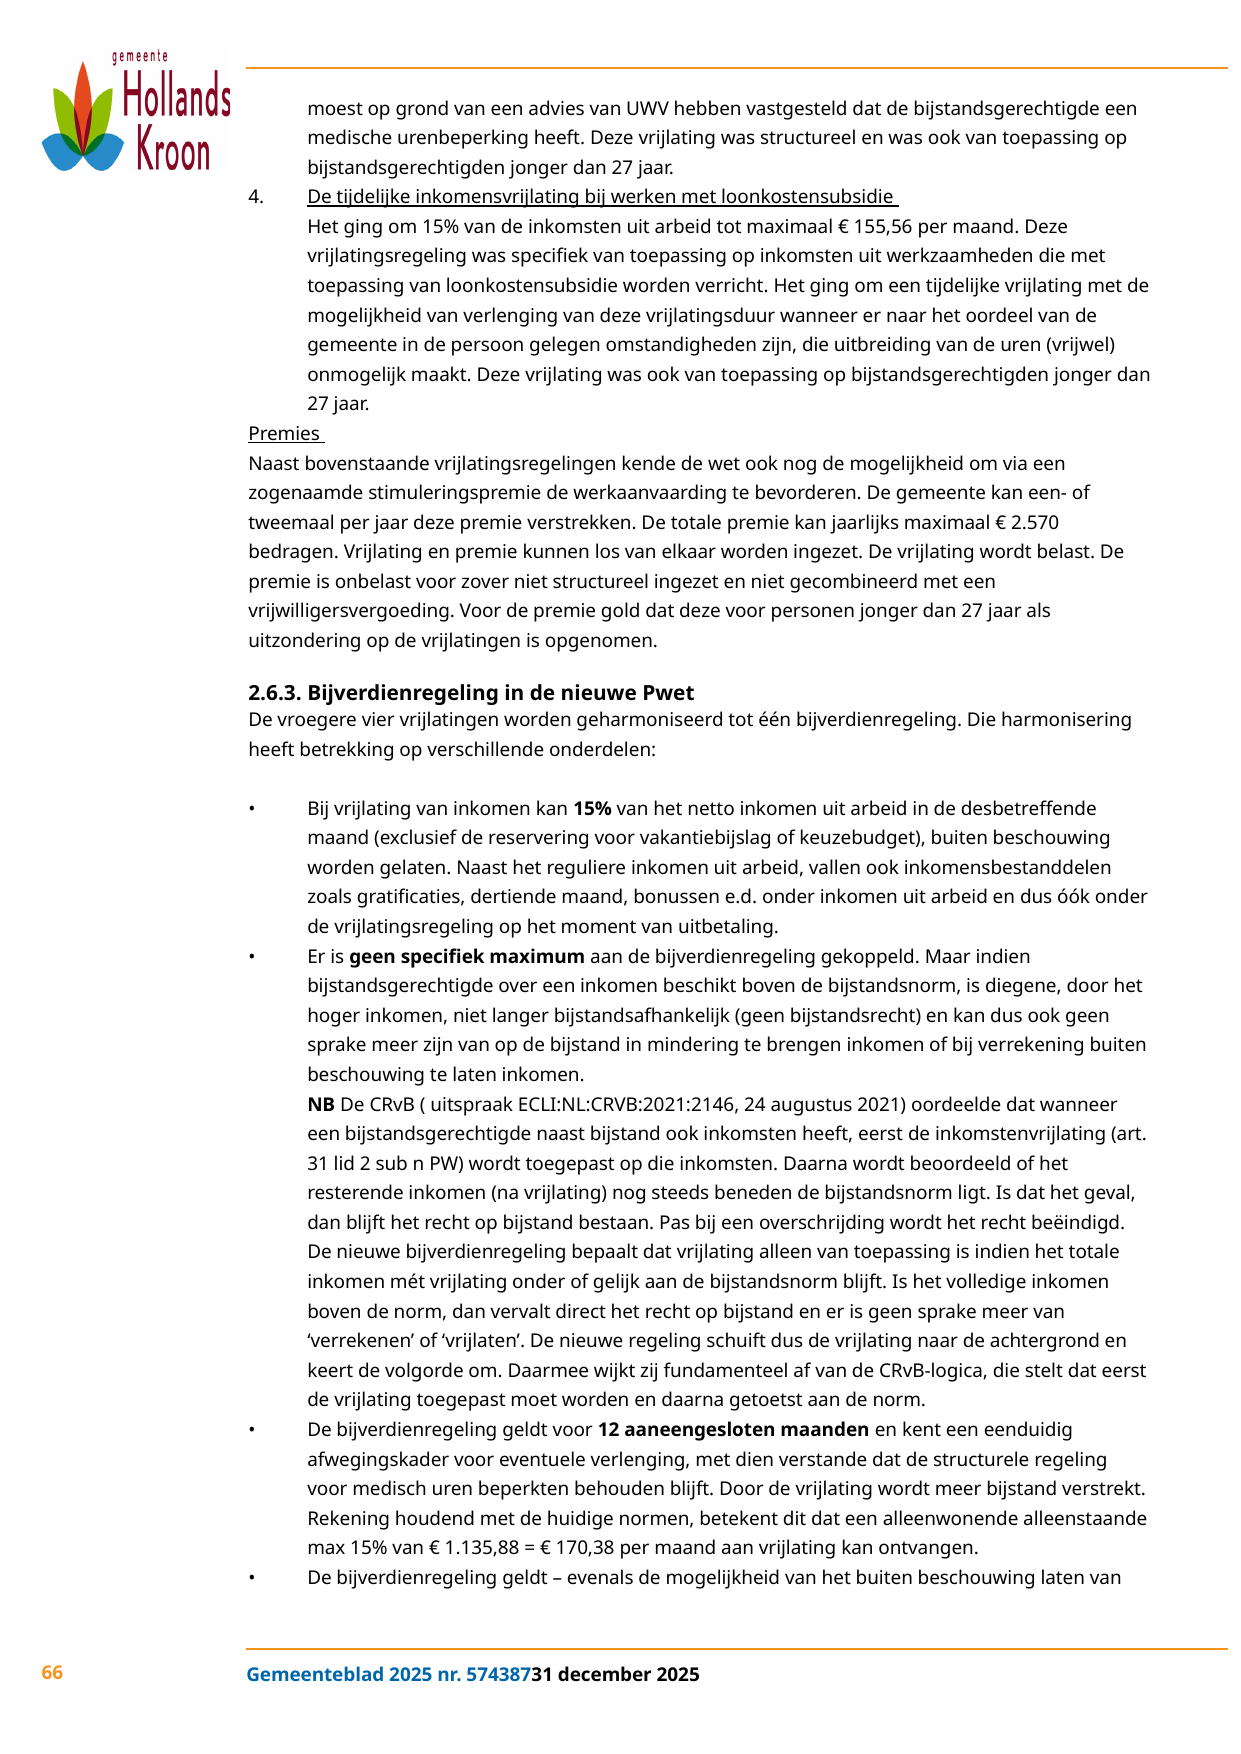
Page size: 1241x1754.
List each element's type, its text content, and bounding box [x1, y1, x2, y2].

text Naast bovenstaande vrijlatingsregelingen kende de wet ook nog de mogelijkheid om via een zogenaamde stimuleringspremie de werkaanvaarding te bevorderen. De gemeente kan een- of tweemaal per jaar deze premie verstrekken. De totale premie kan jaarlijks maximaal € 2.570 bedragen. Vrijlating en premie kunnen los van elkaar worden ingezet. De vrijlating wordt belast. De premie is onbelast voor zover niet structureel ingezet en niet gecombineerd met een vrijwilligersvergoeding. Voor de premie gold dat deze voor personen jonger dan 27 jaar als uitzondering op de vrijlatingen is opgenomen. [248, 450, 1152, 653]
list moest op grond van een advies van UWV hebben vastgesteld dat de bijstandsgerechtigde een medische urenbeperking heeft. Deze vrijlating was structureel en was ook van toepassing op bijstandsgerechtigden jonger dan 27 jaar. [248, 95, 1152, 180]
list De tijdelijke inkomensvrijlating bij werken met loonkostensubsidie [248, 183, 1152, 209]
list De bijverdienregeling geldt – evenals de mogelijkheid van het buiten beschouwing laten van [248, 1564, 1152, 1590]
text Premies [248, 420, 1152, 446]
text De vroegere vier vrijlatingen worden geharmoniseerd tot één bijverdienregeling. Die harmonisering heeft betrekking op verschillende onderdelen: [248, 706, 1152, 761]
list NB De CRvB ( uitspraak ECLI:NL:CRVB:2021:2146, 24 augustus 2021) oordeelde dat wanneer een bijstandsgerechtigde naast bijstand ook inkomsten heeft, eerst de inkomstenvrijlating (art. 31 lid 2 sub n PW) wordt toegepast op die inkomsten. Daarna wordt beoordeeld of het resterende inkomen (na vrijlating) nog steeds beneden de bijstandsnorm ligt. Is dat het geval, dan blijft het recht op bijstand bestaan. Pas bij een overschrijding wordt het recht beëindigd. De nieuwe bijverdienregeling bepaalt dat vrijlating alleen van toepassing is indien het totale inkomen mét vrijlating onder of gelijk aan de bijstandsnorm blijft. Is het volledige inkomen boven de norm, dan vervalt direct het recht op bijstand en er is geen sprake meer van ‘verrekenen’ of ‘vrijlaten’. De nieuwe regeling schuift dus de vrijlating naar de achtergrond en keert de volgorde om. Daarmee wijkt zij fundamenteel af van de CRvB-logica, die stelt dat eerst de vrijlating toegepast moet worden en daarna getoetst aan de norm. [248, 1091, 1152, 1412]
picture [41, 47, 231, 172]
list Het ging om 15% van de inkomsten uit arbeid tot maximaal € 155,56 per maand. Deze vrijlatingsregeling was specifiek van toepassing op inkomsten uit werkzaamheden die met toepassing van loonkostensubsidie worden verricht. Het ging om een tijdelijke vrijlating met de mogelijkheid van verlenging van deze vrijlatingsduur wanneer er naar het oordeel van de gemeente in de persoon gelegen omstandigheden zijn, die uitbreiding van de uren (vrijwel) onmogelijk maakt. Deze vrijlating was ook van toepassing op bijstandsgerechtigden jonger dan 27 jaar. [248, 213, 1152, 416]
list De bijverdienregeling geldt voor 12 aaneengesloten maanden en kent een eenduidig afwegingskader voor eventuele verlenging, met dien verstande dat de structurele regeling voor medisch uren beperkten behouden blijft. Door de vrijlating wordt meer bijstand verstrekt. Rekening houdend met de huidige normen, betekent dit dat een alleenwonende alleenstaande max 15% van € 1.135,88 = € 170,38 per maand aan vrijlating kan ontvangen. [248, 1416, 1152, 1560]
list Bij vrijlating van inkomen kan 15% van het netto inkomen uit arbeid in de desbetreffende maand (exclusief de reservering voor vakantiebijslag of keuzebudget), buiten beschouwing worden gelaten. Naast het reguliere inkomen uit arbeid, vallen ook inkomensbestanddelen zoals gratificaties, dertiende maand, bonussen e.d. onder inkomen uit arbeid en dus óók onder de vrijlatingsregeling op het moment van uitbetaling. [248, 795, 1152, 939]
text 2.6.3. Bijverdienregeling in de nieuwe Pwet [248, 678, 1152, 706]
list Er is geen specifiek maximum aan de bijverdienregeling gekoppeld. Maar indien bijstandsgerechtigde over een inkomen beschikt boven de bijstandsnorm, is diegene, door het hoger inkomen, niet langer bijstandsafhankelijk (geen bijstandsrecht) en kan dus ook geen sprake meer zijn van op de bijstand in mindering te brengen inkomen of bij verrekening buiten beschouwing te laten inkomen. [248, 943, 1152, 1087]
